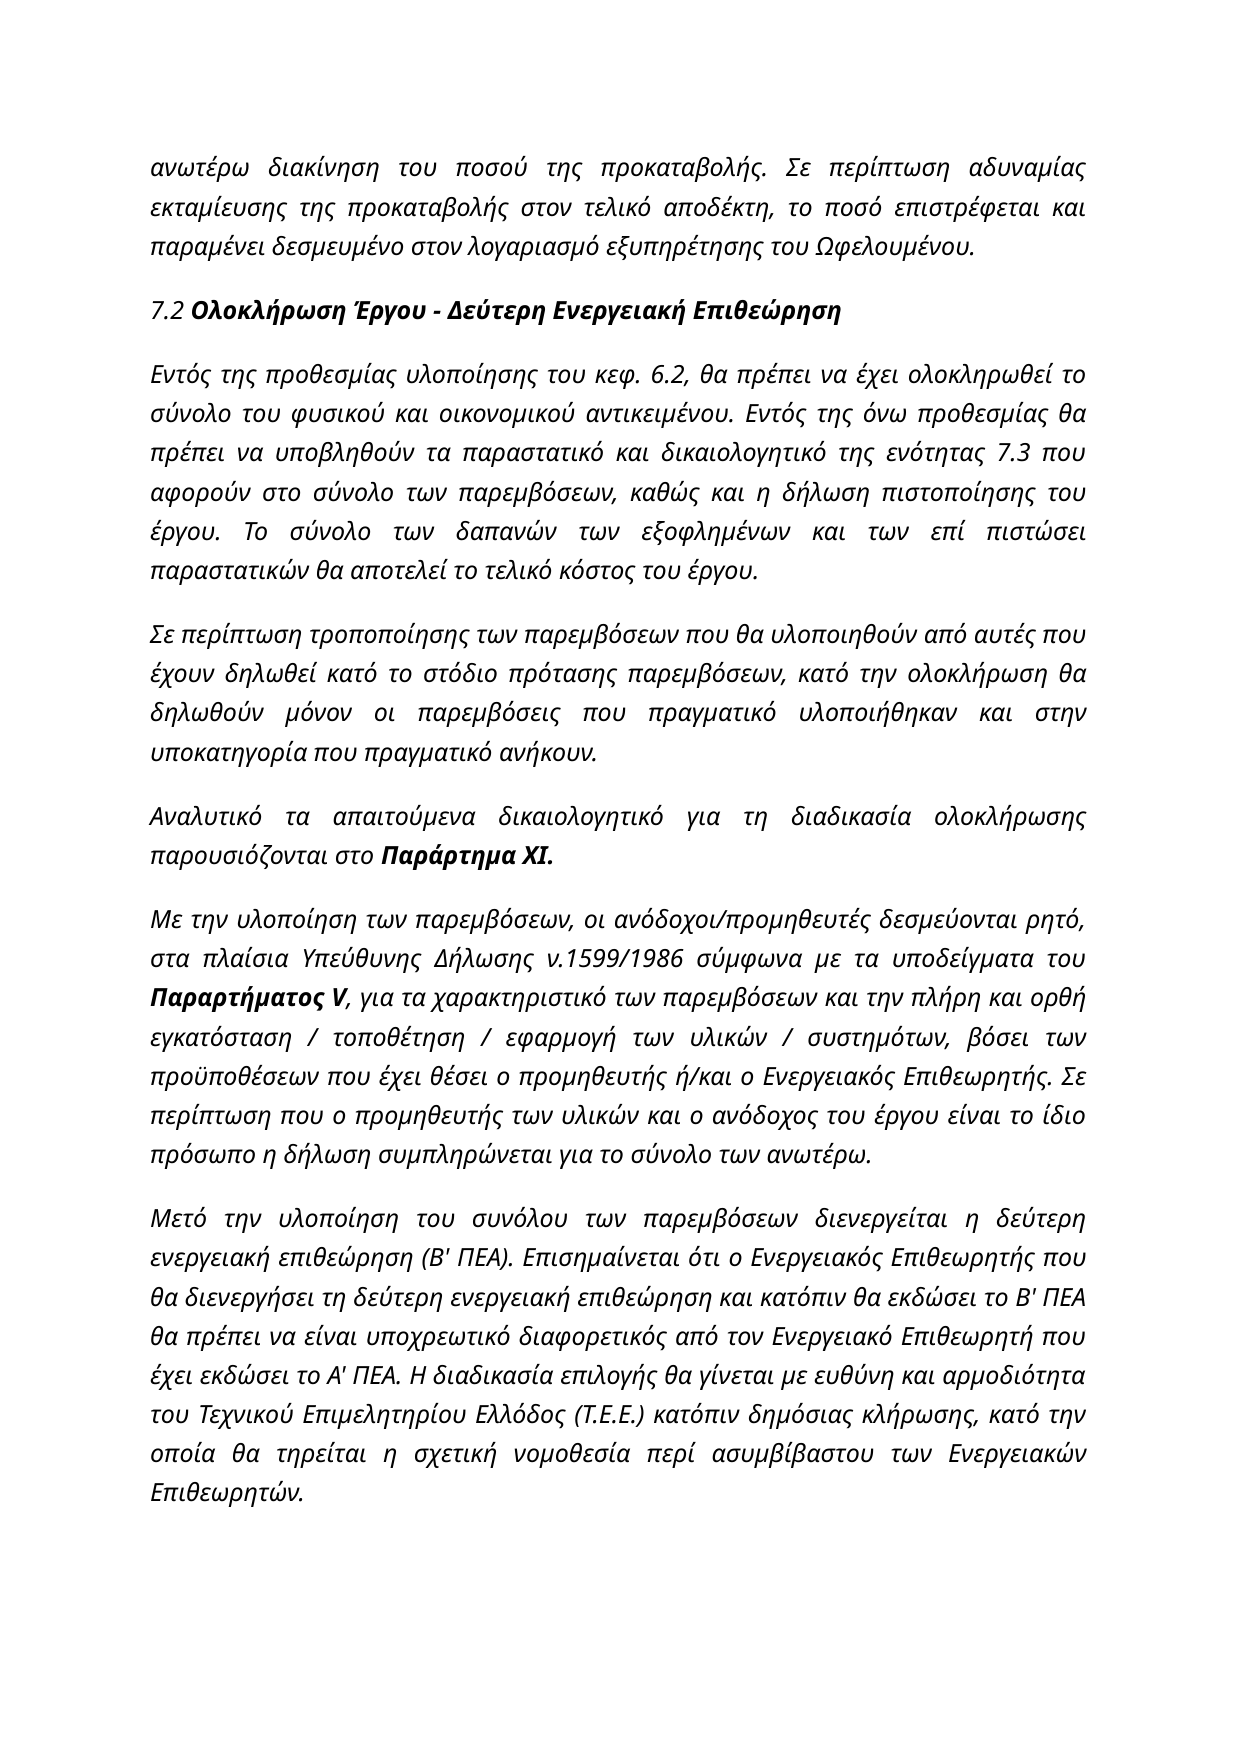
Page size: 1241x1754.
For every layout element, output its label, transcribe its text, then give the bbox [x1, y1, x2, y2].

text Αναλυτικό τα απαιτούμενα δικαιολογητικό για τη διαδικασία ολοκλήρωσης παρουσιόζονται στο Παράρτημα XI. [150, 798, 1090, 872]
text Εντός της προθεσμίας υλοποίησης του κεφ. 6.2, θα πρέπει να έχει ολοκληρωθεί το σύνολο του φυσικού και οικονομικού αντικειμένου. Εντός της όνω προθεσμίας θα πρέπει να υποβληθούν τα παραστατικό και δικαιολογητικό της ενότητας 7.3 που αφορούν στο σύνολο των παρεμβόσεων, καθώς και η δήλωση πιστοποίησης του έργου. Το σύνολο των δαπανών των εξοφλημένων και των επί πιστώσει παραστατικών θα αποτελεί το τελικό κόστος του έργου. [150, 357, 1090, 587]
text 7.2 Ολοκλήρωση Έργου - Δεύτερη Ενεργειακή Επιθεώρηση [150, 292, 1090, 327]
text Με την υλοποίηση των παρεμβόσεων, οι ανόδοχοι/προμηθευτές δεσμεύονται ρητό, στα πλαίσια Υπεύθυνης Δήλωσης ν.1599/1986 σύμφωνα με τα υποδείγματα του Παραρτήματος V, για τα χαρακτηριστικό των παρεμβόσεων και την πλήρη και ορθή εγκατόσταση / τοποθέτηση / εφαρμογή των υλικών / συστημότων, βόσει των προϋποθέσεων που έχει θέσει ο προμηθευτής ή/και ο Ενεργειακός Επιθεωρητής. Σε περίπτωση που ο προμηθευτής των υλικών και ο ανόδοχος του έργου είναι το ίδιο πρόσωπο η δήλωση συμπληρώνεται για το σύνολο των ανωτέρω. [150, 902, 1090, 1171]
text ανωτέρω διακίνηση του ποσού της προκαταβολής. Σε περίπτωση αδυναμίας εκταμίευσης της προκαταβολής στον τελικό αποδέκτη, το ποσό επιστρέφεται και παραμένει δεσμευμένο στον λογαριασμό εξυπηρέτησης του Ωφελουμένου. [150, 150, 1090, 262]
text Σε περίπτωση τροποποίησης των παρεμβόσεων που θα υλοποιηθούν από αυτές που έχουν δηλωθεί κατό το στόδιο πρότασης παρεμβόσεων, κατό την ολοκλήρωση θα δηλωθούν μόνον οι παρεμβόσεις που πραγματικό υλοποιήθηκαν και στην υποκατηγορία που πραγματικό ανήκουν. [150, 617, 1090, 768]
text Μετό την υλοποίηση του συνόλου των παρεμβόσεων διενεργείται η δεύτερη ενεργειακή επιθεώρηση (Β' ΠΕΑ). Επισημαίνεται ότι ο Ενεργειακός Επιθεωρητής που θα διενεργήσει τη δεύτερη ενεργειακή επιθεώρηση και κατόπιν θα εκδώσει το Β' ΠΕΑ θα πρέπει να είναι υποχρεωτικό διαφορετικός από τον Ενεργειακό Επιθεωρητή που έχει εκδώσει το Α' ΠΕΑ. Η διαδικασία επιλογής θα γίνεται με ευθύνη και αρμοδιότητα του Τεχνικού Επιμελητηρίου Ελλόδος (Τ.Ε.Ε.) κατόπιν δημόσιας κλήρωσης, κατό την οποία θα τηρείται η σχετική νομοθεσία περί ασυμβίβαστου των Ενεργειακών Επιθεωρητών. [150, 1201, 1090, 1509]
